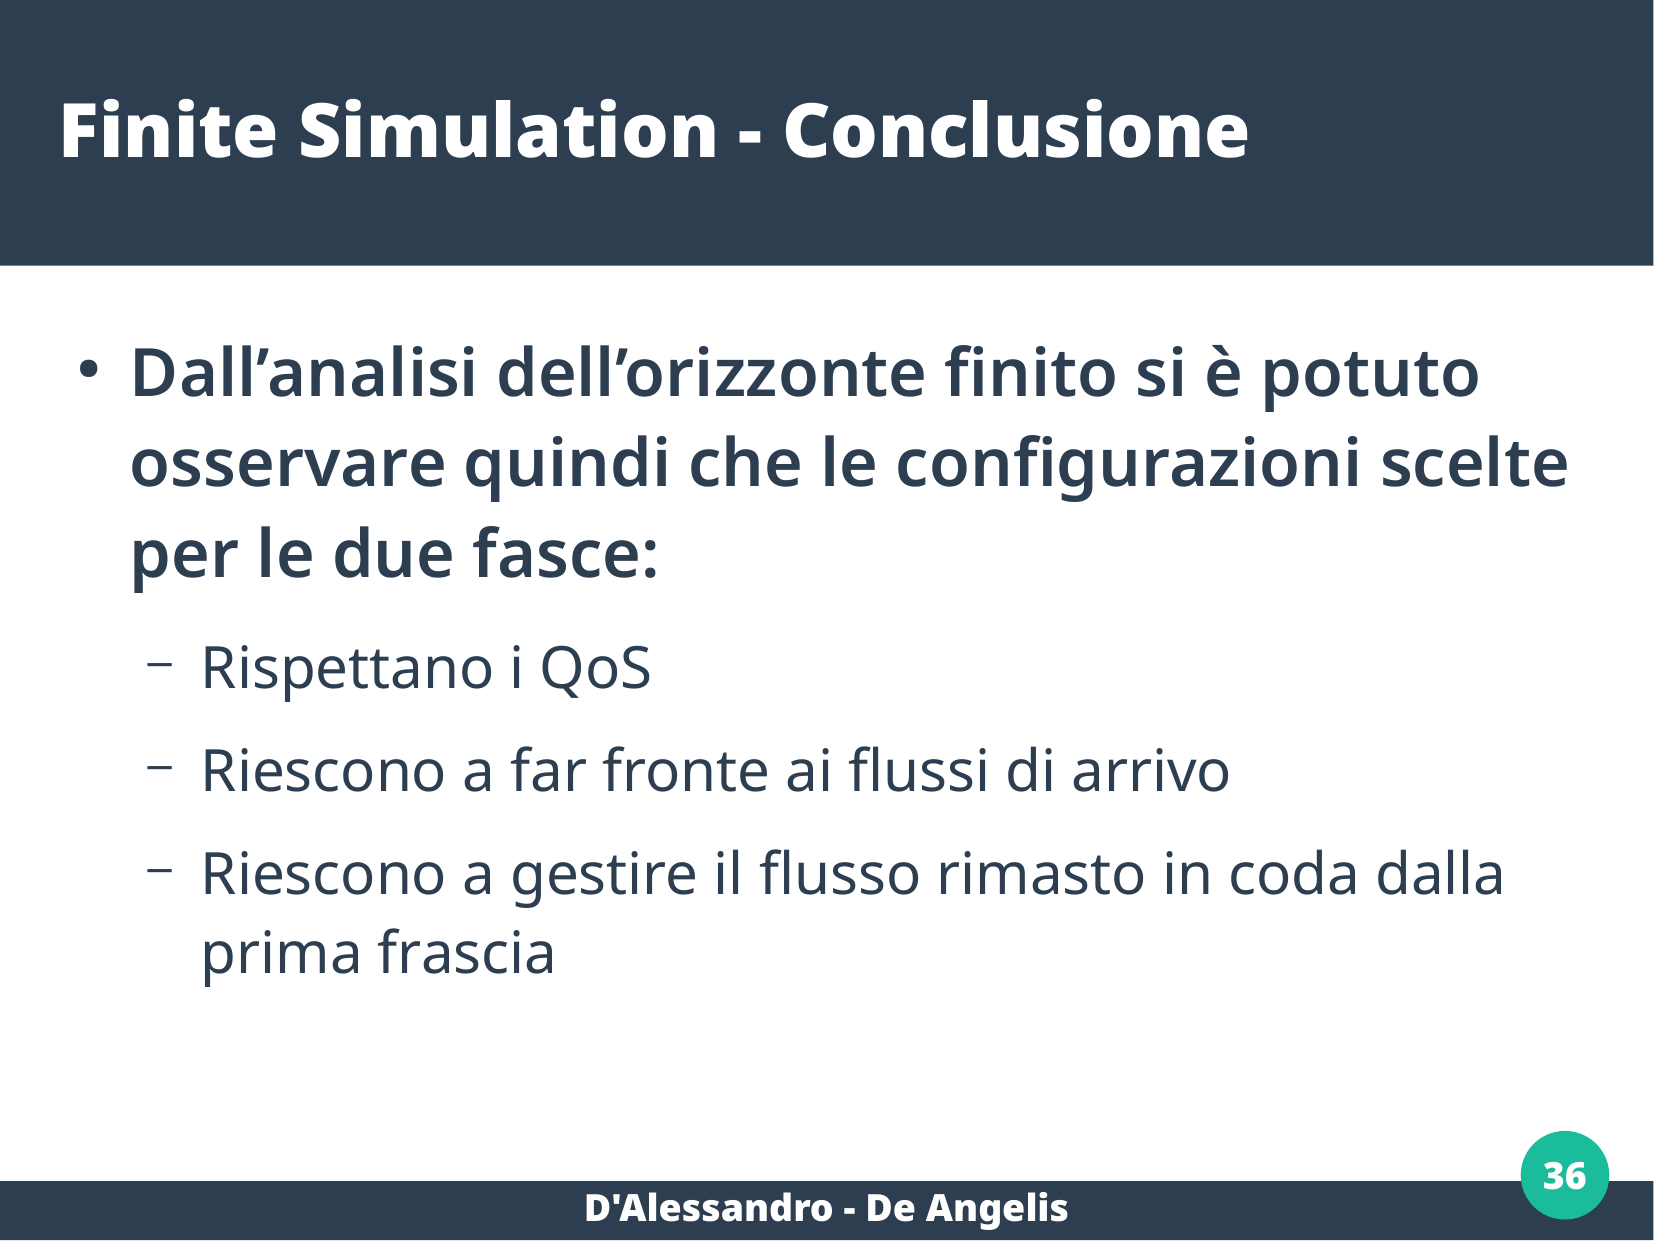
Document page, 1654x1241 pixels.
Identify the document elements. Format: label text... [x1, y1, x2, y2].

title Finite Simulation - Conclusione [59, 49, 1595, 207]
list Dall’analisi dell’orizzonte finito si è potuto osservare quindi che le configurazioni scelte per le due fasce: Rispettano i QoS Riescono a far fronte ai flussi di arrivo Riescono a gestire il flusso rimasto in coda dalla prima frascia [59, 324, 1595, 1152]
